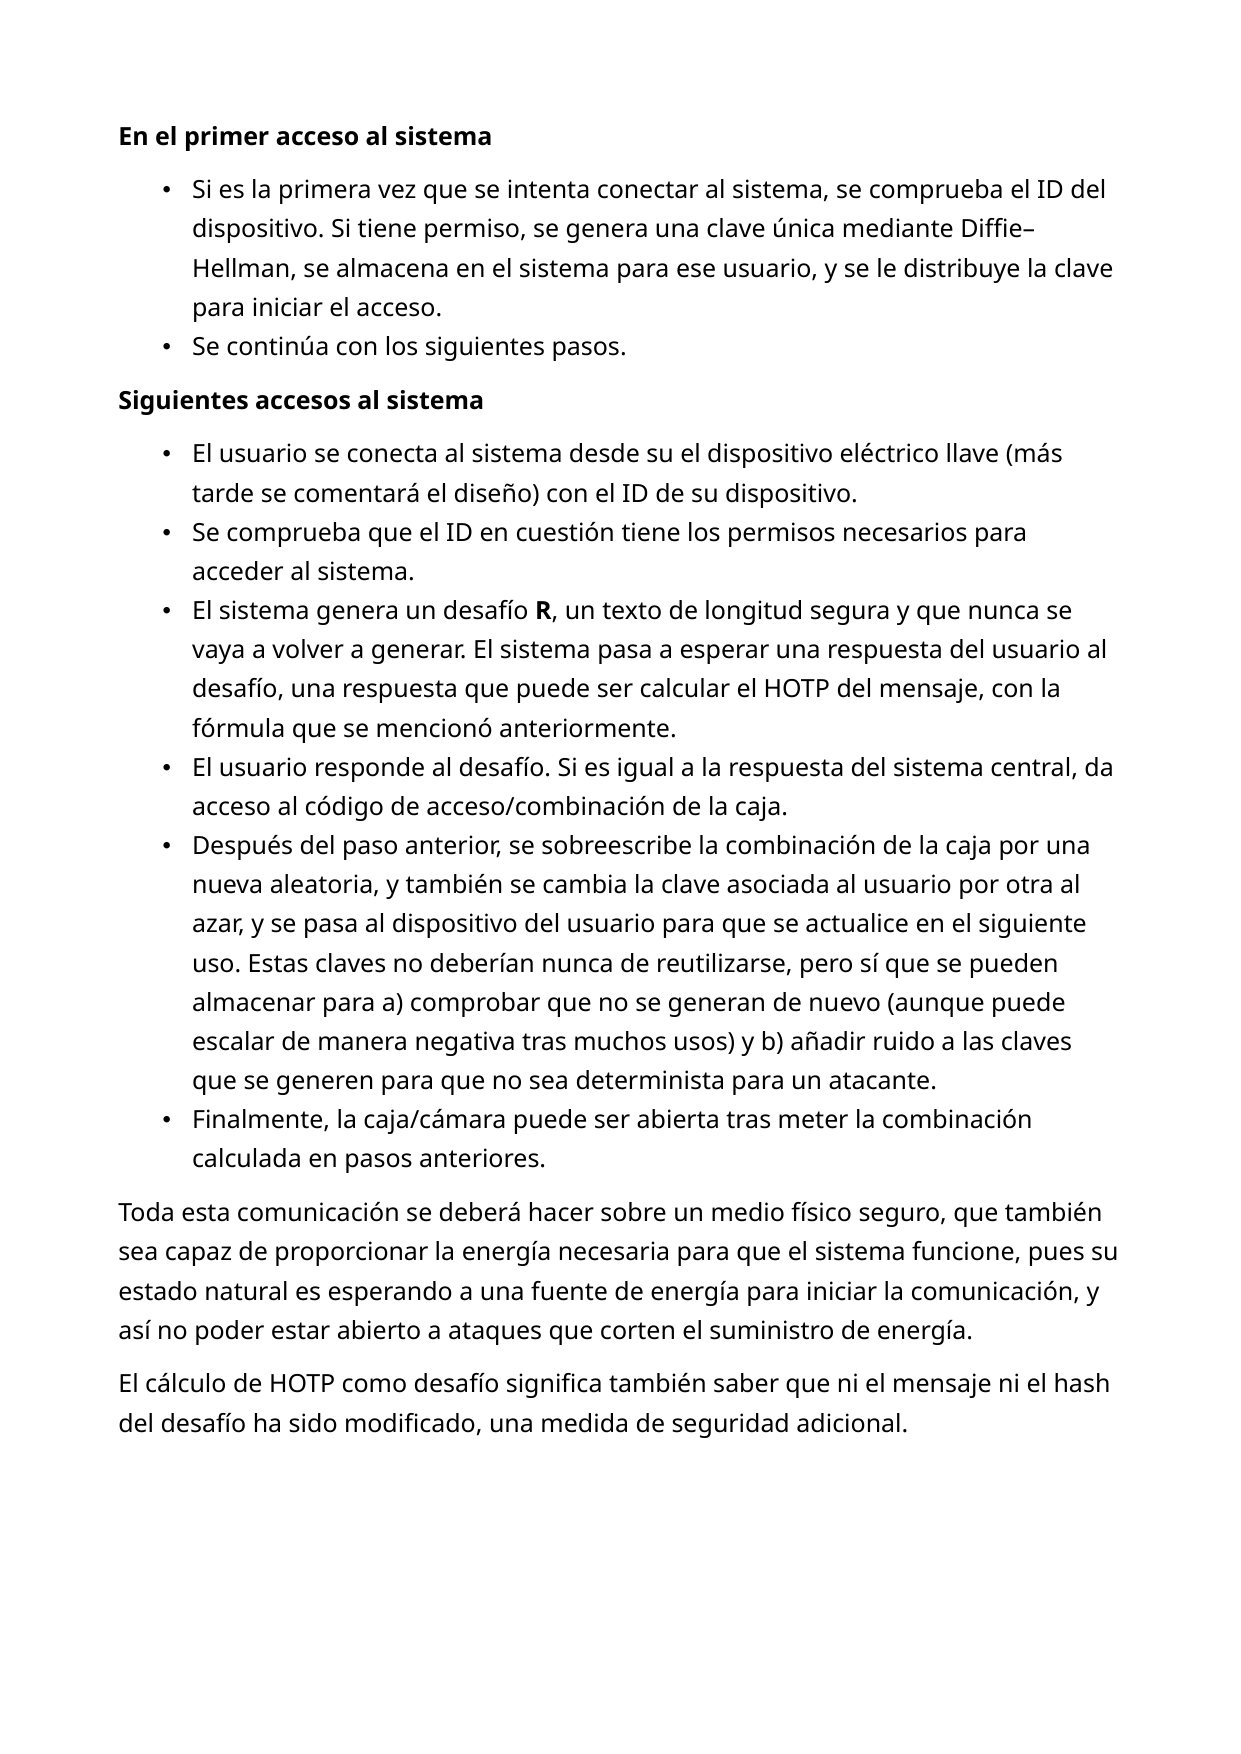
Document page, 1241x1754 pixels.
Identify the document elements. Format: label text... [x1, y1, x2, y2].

list Finalmente, la caja/cámara puede ser abierta tras meter la combinación calculada en pasos anteriores. [162, 1102, 1122, 1175]
list Si es la primera vez que se intenta conectar al sistema, se comprueba el ID del dispositivo. Si tiene permiso, se genera una clave única mediante Diffie–Hellman, se almacena en el sistema para ese usuario, y se le distribuye la clave para iniciar el acceso. [162, 172, 1122, 323]
list Después del paso anterior, se sobreescribe la combinación de la caja por una nueva aleatoria, y también se cambia la clave asociada al usuario por otra al azar, y se pasa al dispositivo del usuario para que se actualice en el siguiente uso. Estas claves no deberían nunca de reutilizarse, pero sí que se pueden almacenar para a) comprobar que no se generan de nuevo (aunque puede escalar de manera negativa tras muchos usos) y b) añadir ruido a las claves que se generen para que no sea determinista para un atacante. [162, 828, 1122, 1097]
text Toda esta comunicación se deberá hacer sobre un medio físico seguro, que también sea capaz de proporcionar la energía necesaria para que el sistema funcione, pues su estado natural es esperando a una fuente de energía para iniciar la comunicación, y así no poder estar abierto a ataques que corten el suministro de energía. [118, 1195, 1122, 1346]
text Siguientes accesos al sistema [118, 382, 1122, 416]
list El sistema genera un desafío R, un texto de longitud segura y que nunca se vaya a volver a generar. El sistema pasa a esperar una respuesta del usuario al desafío, una respuesta que puede ser calcular el HOTP del mensaje, con la fórmula que se mencionó anteriormente. [162, 593, 1122, 744]
list Se comprueba que el ID en cuestión tiene los permisos necesarios para acceder al sistema. [162, 514, 1122, 588]
text En el primer acceso al sistema [118, 118, 1122, 152]
text El cálculo de HOTP como desafío significa también saber que ni el mensaje ni el hash del desafío ha sido modificado, una medida de seguridad adicional. [118, 1366, 1122, 1439]
list Se continúa con los siguientes pasos. [162, 328, 1122, 363]
list El usuario responde al desafío. Si es igual a la respuesta del sistema central, da acceso al código de acceso/combinación de la caja. [162, 749, 1122, 823]
list El usuario se conecta al sistema desde su el dispositivo eléctrico llave (más tarde se comentará el diseño) con el ID de su dispositivo. [162, 436, 1122, 509]
